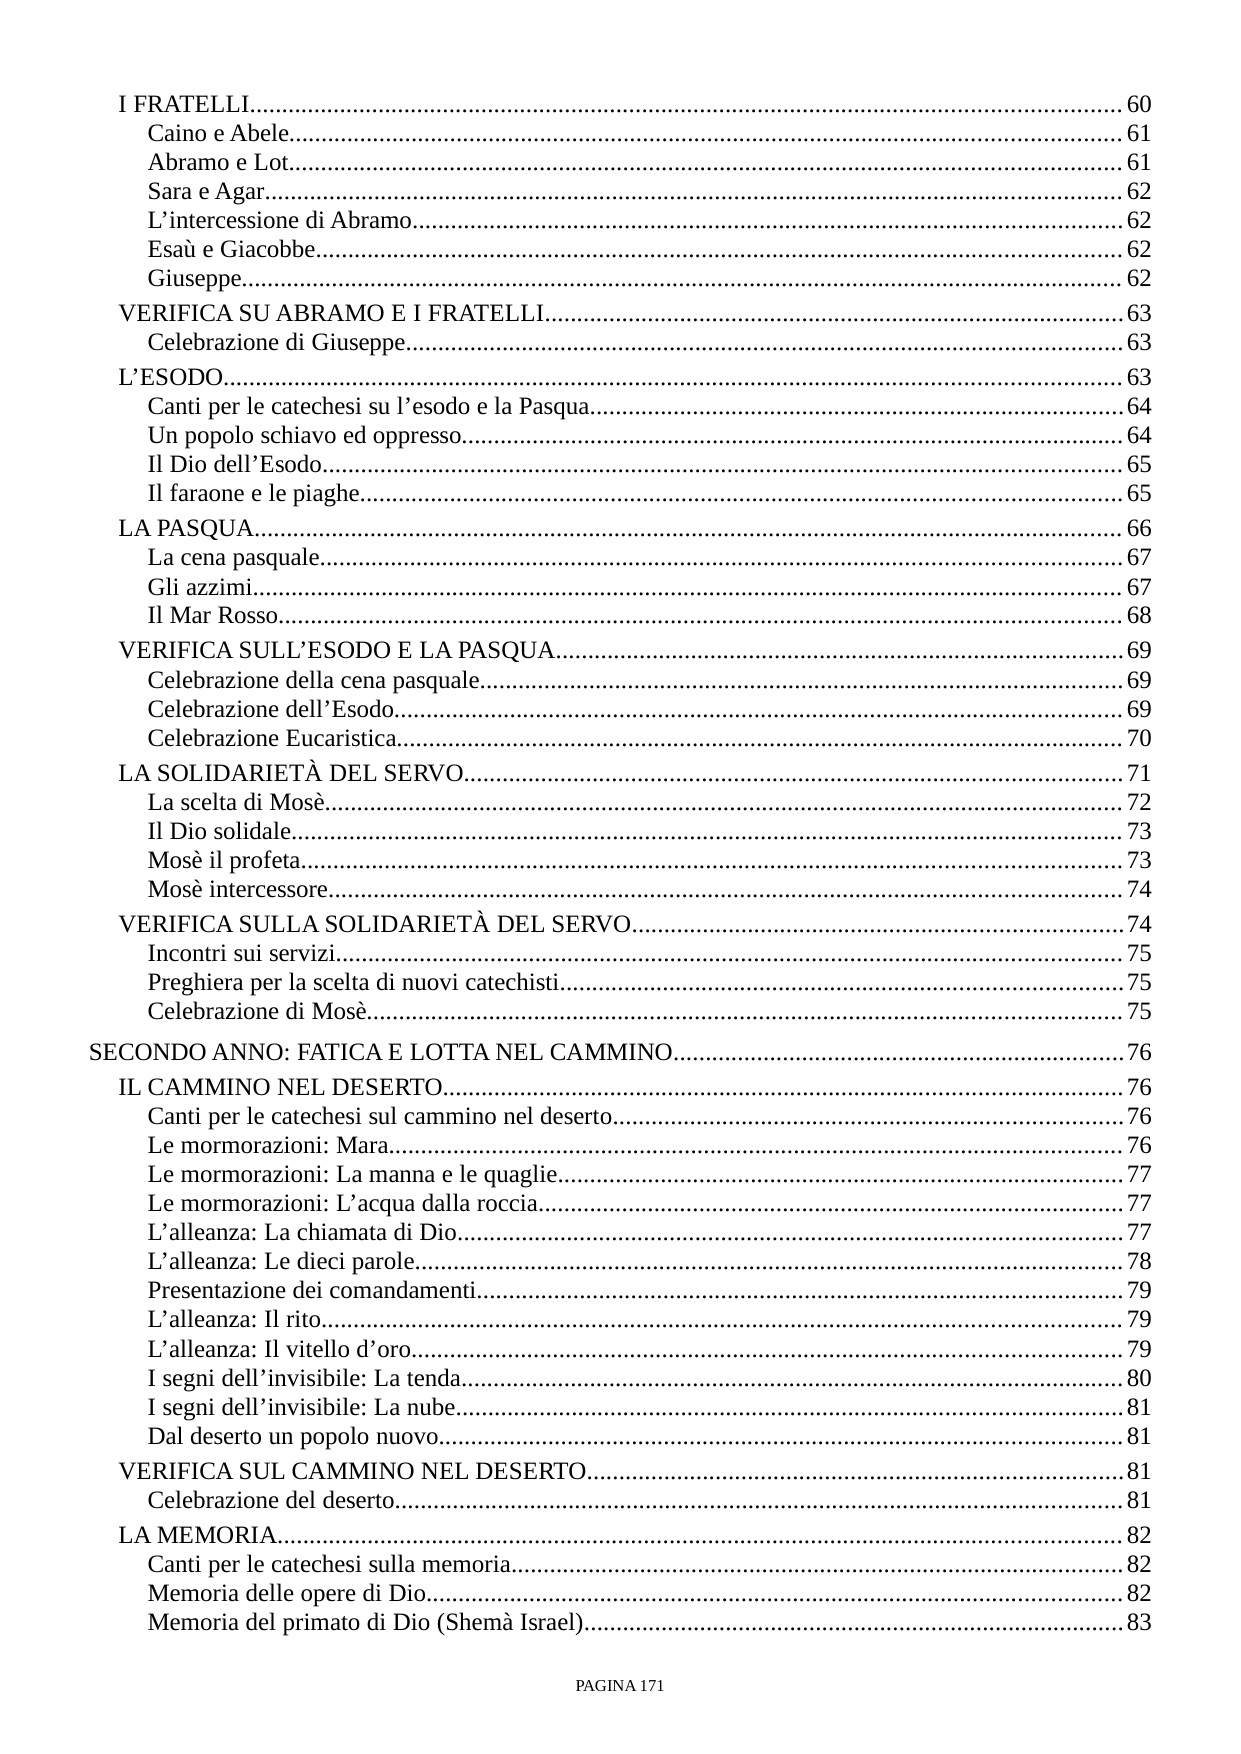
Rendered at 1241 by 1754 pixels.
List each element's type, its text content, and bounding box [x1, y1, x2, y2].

text Gli azzimi 67 [147, 571, 1152, 600]
text LA MEMORIA 82 [118, 1520, 1152, 1549]
text Caino e Abele 61 [147, 118, 1152, 147]
text VERIFICA SU ABRAMO E I FRATELLI 63 [118, 298, 1152, 327]
text Esaù e Giacobbe 62 [147, 234, 1152, 263]
text La cena pasquale 67 [147, 542, 1152, 571]
text Le mormorazioni: L’acqua dalla roccia 77 [147, 1188, 1152, 1217]
text Celebrazione Eucaristica 70 [147, 723, 1152, 752]
text Canti per le catechesi sulla memoria 82 [147, 1549, 1152, 1578]
text Celebrazione di Giuseppe 63 [147, 327, 1152, 356]
text Un popolo schiavo ed oppresso 64 [147, 420, 1152, 449]
text Canti per le catechesi su l’esodo e la Pasqua 64 [147, 391, 1152, 420]
text Celebrazione dell’Esodo 69 [147, 693, 1152, 723]
text Le mormorazioni: La manna e le quaglie 77 [147, 1159, 1152, 1188]
text Giuseppe 62 [147, 263, 1152, 292]
text Memoria del primato di Dio (Shemà Israel) 83 [147, 1607, 1152, 1636]
text La scelta di Mosè 72 [147, 787, 1152, 816]
text Celebrazione della cena pasquale 69 [147, 664, 1152, 693]
text IL CAMMINO NEL DESERTO 76 [118, 1072, 1152, 1101]
text Incontri sui servizi 75 [147, 938, 1152, 967]
text Il Mar Rosso 68 [147, 600, 1152, 629]
text VERIFICA SULLA SOLIDARIETÀ DEL SERVO 74 [118, 909, 1152, 938]
text Abramo e Lot 61 [147, 147, 1152, 176]
text Preghiera per la scelta di nuovi catechisti 75 [147, 967, 1152, 996]
text Mosè intercessore 74 [147, 874, 1152, 903]
text I segni dell’invisibile: La nube 81 [147, 1392, 1152, 1421]
text L’intercessione di Abramo 62 [147, 205, 1152, 234]
subtitle SECONDO ANNO: FATICA E LOTTA NEL CAMMINO 76 [88, 1037, 1152, 1066]
text Mosè il profeta 73 [147, 845, 1152, 874]
text L’alleanza: Il rito 79 [147, 1304, 1152, 1333]
text L’alleanza: La chiamata di Dio 77 [147, 1217, 1152, 1246]
text Canti per le catechesi sul cammino nel deserto 76 [147, 1101, 1152, 1130]
text L’alleanza: Le dieci parole 78 [147, 1246, 1152, 1275]
text VERIFICA SULL’ESODO E LA PASQUA 69 [118, 635, 1152, 664]
text Celebrazione di Mosè 75 [147, 996, 1152, 1025]
text L’alleanza: Il vitello d’oro 79 [147, 1333, 1152, 1362]
text Il Dio solidale 73 [147, 816, 1152, 845]
text Presentazione dei comandamenti 79 [147, 1275, 1152, 1304]
text L’ESODO 63 [118, 362, 1152, 391]
text LA PASQUA 66 [118, 513, 1152, 542]
text Le mormorazioni: Mara 76 [147, 1130, 1152, 1159]
text Memoria delle opere di Dio 82 [147, 1578, 1152, 1607]
text Il Dio dell’Esodo 65 [147, 449, 1152, 478]
text VERIFICA SUL CAMMINO NEL DESERTO 81 [118, 1456, 1152, 1485]
text Sara e Agar 62 [147, 176, 1152, 205]
text Dal deserto un popolo nuovo 81 [147, 1421, 1152, 1450]
text LA SOLIDARIETÀ DEL SERVO 71 [118, 758, 1152, 787]
text I FRATELLI 60 [118, 88, 1152, 118]
text Celebrazione del deserto 81 [147, 1485, 1152, 1514]
text Il faraone e le piaghe 65 [147, 478, 1152, 507]
text I segni dell’invisibile: La tenda 80 [147, 1362, 1152, 1392]
